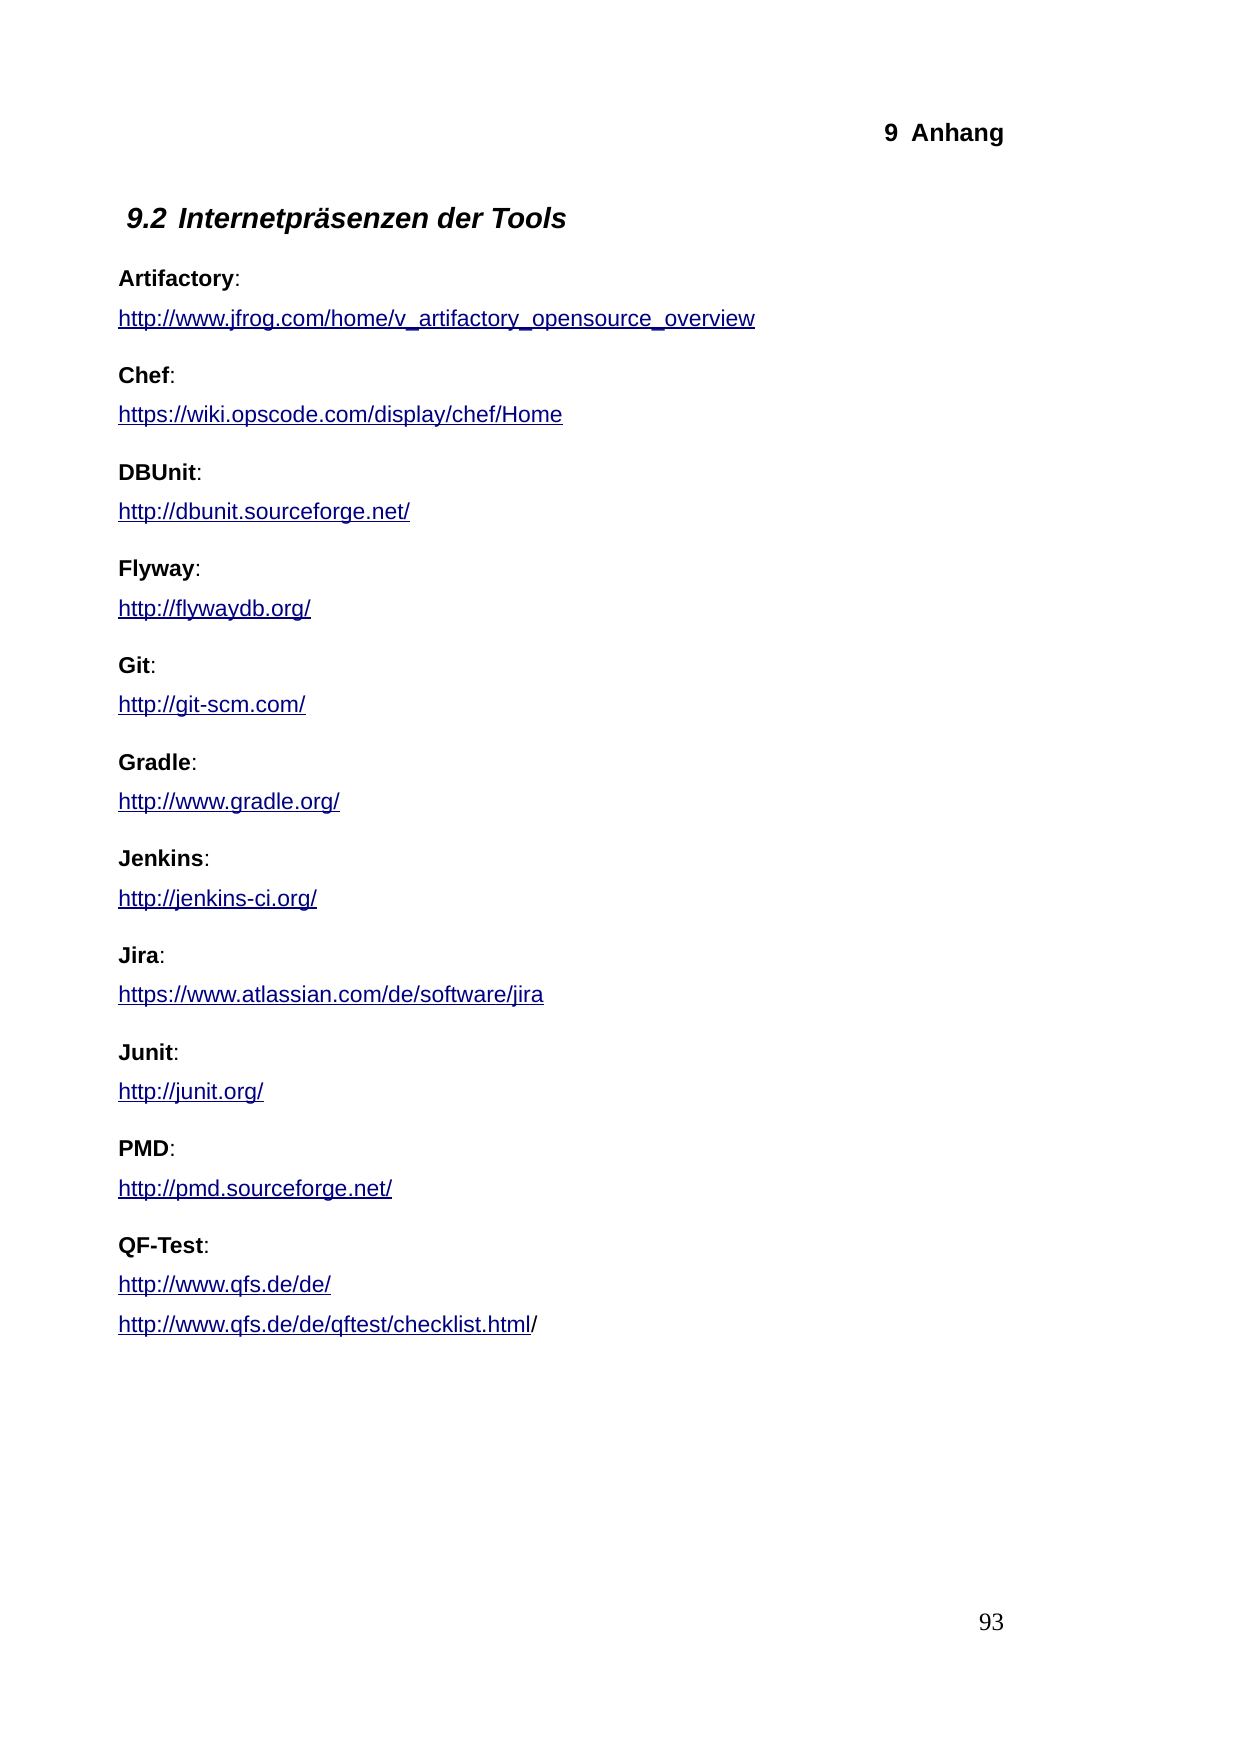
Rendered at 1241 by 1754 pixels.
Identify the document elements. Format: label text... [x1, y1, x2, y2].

subtitle Internetpräsenzen der Tools [118, 201, 1004, 235]
text PMD: http://pmd.sourceforge.net/ [118, 1135, 1004, 1201]
text Flyway: http://flywaydb.org/ [118, 555, 1004, 621]
text DBUnit: http://dbunit.sourceforge.net/ [118, 458, 1004, 524]
text Gradle: http://www.gradle.org/ [118, 748, 1004, 814]
text Chef: https://wiki.opscode.com/display/chef/Home [118, 362, 1004, 428]
text Jira: https://www.atlassian.com/de/software/jira [118, 942, 1004, 1008]
text Jenkins: http://jenkins-ci.org/ [118, 845, 1004, 911]
text Git: http://git-scm.com/ [118, 652, 1004, 718]
text Artifactory: http://www.jfrog.com/home/v_artifactory_opensource_overview [118, 265, 1004, 331]
text Junit: http://junit.org/ [118, 1038, 1004, 1104]
text QF-Test: http://www.qfs.de/de/ http://www.qfs.de/de/qftest/checklist.html/ [118, 1232, 1004, 1337]
